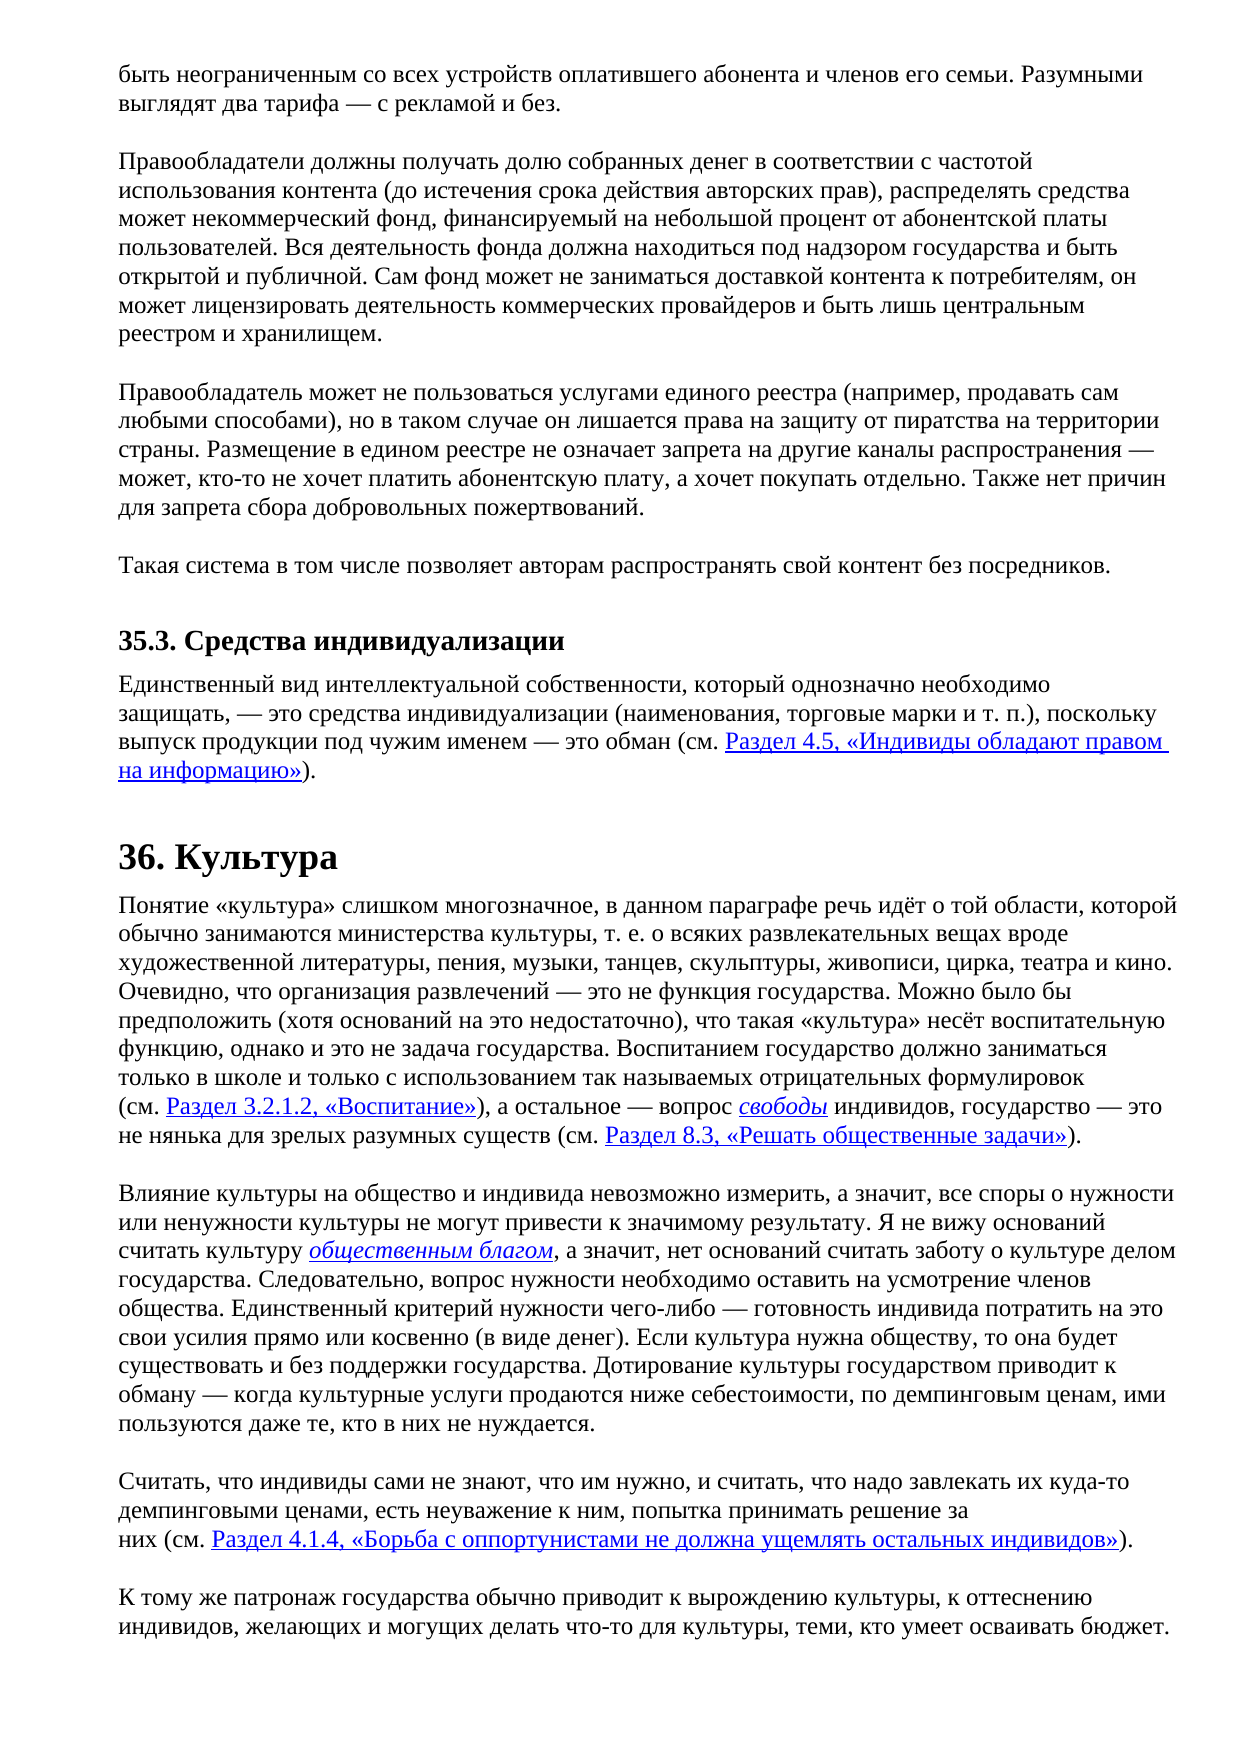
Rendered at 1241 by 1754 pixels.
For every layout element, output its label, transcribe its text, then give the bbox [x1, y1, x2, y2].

text К тому же патронаж государства обычно приводит к вырождению культуры, к оттеснению индивидов, желающих и могущих делать что-то для культуры, теми, кто умеет осваивать бюджет. [118, 1582, 1181, 1639]
text Такая система в том числе позволяет авторам распространять свой контент без посредников. [118, 550, 1181, 579]
subtitle 35.3. Средства индивидуализации [118, 623, 1181, 656]
text Считать, что индивиды сами не знают, что им нужно, и считать, что надо завлекать их куда-то демпинговыми ценами, есть неуважение к ним, попытка принимать решение за них (см. Раздел 4.1.4, «Борьба с оппортунистами не должна ущемлять остальных индивидов»). [118, 1466, 1181, 1552]
subtitle 36. Культура [118, 834, 1181, 877]
text Правообладатель может не пользоваться услугами единого реестра (например, продавать сам любыми способами), но в таком случае он лишается права на защиту от пиратства на территории страны. Размещение в едином реестре не означает запрета на другие каналы распространения — может, кто-то не хочет платить абонентскую плату, а хочет покупать отдельно. Также нет причин для запрета сбора добровольных пожертвований. [118, 377, 1181, 521]
text Влияние культуры на общество и индивида невозможно измерить, а значит, все споры о нужности или ненужности культуры не могут привести к значимому результату. Я не вижу оснований считать культуру общественным благом, а значит, нет оснований считать заботу о культуре делом государства. Следовательно, вопрос нужности необходимо оставить на усмотрение членов общества. Единственный критерий нужности чего-либо — готовность индивида потратить на это свои усилия прямо или косвенно (в виде денег). Если культура нужна обществу, то она будет существовать и без поддержки государства. Дотирование культуры государством приводит к обману — когда культурные услуги продаются ниже себестоимости, по демпинговым ценам, ими пользуются даже те, кто в них не нуждается. [118, 1178, 1181, 1437]
text быть неограниченным со всех устройств оплатившего абонента и членов его семьи. Разумными выглядят два тарифа — с рекламой и без. [118, 59, 1181, 117]
text Единственный вид интеллектуальной собственности, который однозначно необходимо защищать, — это средства индивидуализации (наименования, торговые марки и т. п.), поскольку выпуск продукции под чужим именем — это обман (см. Раздел 4.5, «Индивиды обладают правом на информацию»). [118, 669, 1181, 784]
text Понятие «культура» слишком многозначное, в данном параграфе речь идёт о той области, которой обычно занимаются министерства культуры, т. е. о всяких развлекательных вещах вроде художественной литературы, пения, музыки, танцев, скульптуры, живописи, цирка, театра и кино. Очевидно, что организация развлечений — это не функция государства. Можно было бы предположить (хотя оснований на это недостаточно), что такая «культура» несёт воспитательную функцию, однако и это не задача государства. Воспитанием государство должно заниматься только в школе и только с использованием так называемых отрицательных формулировок (см. Раздел 3.2.1.2, «Воспитание»), а остальное — вопрос свободы индивидов, государство — это не нянька для зрелых разумных существ (см. Раздел 8.3, «Решать общественные задачи»). [118, 890, 1181, 1148]
text Правообладатели должны получать долю собранных денег в соответствии с частотой использования контента (до истечения срока действия авторских прав), распределять средства может некоммерческий фонд, финансируемый на небольшой процент от абонентской платы пользователей. Вся деятельность фонда должна находиться под надзором государства и быть открытой и публичной. Сам фонд может не заниматься доставкой контента к потребителям, он может лицензировать деятельность коммерческих провайдеров и быть лишь центральным реестром и хранилищем. [118, 146, 1181, 347]
